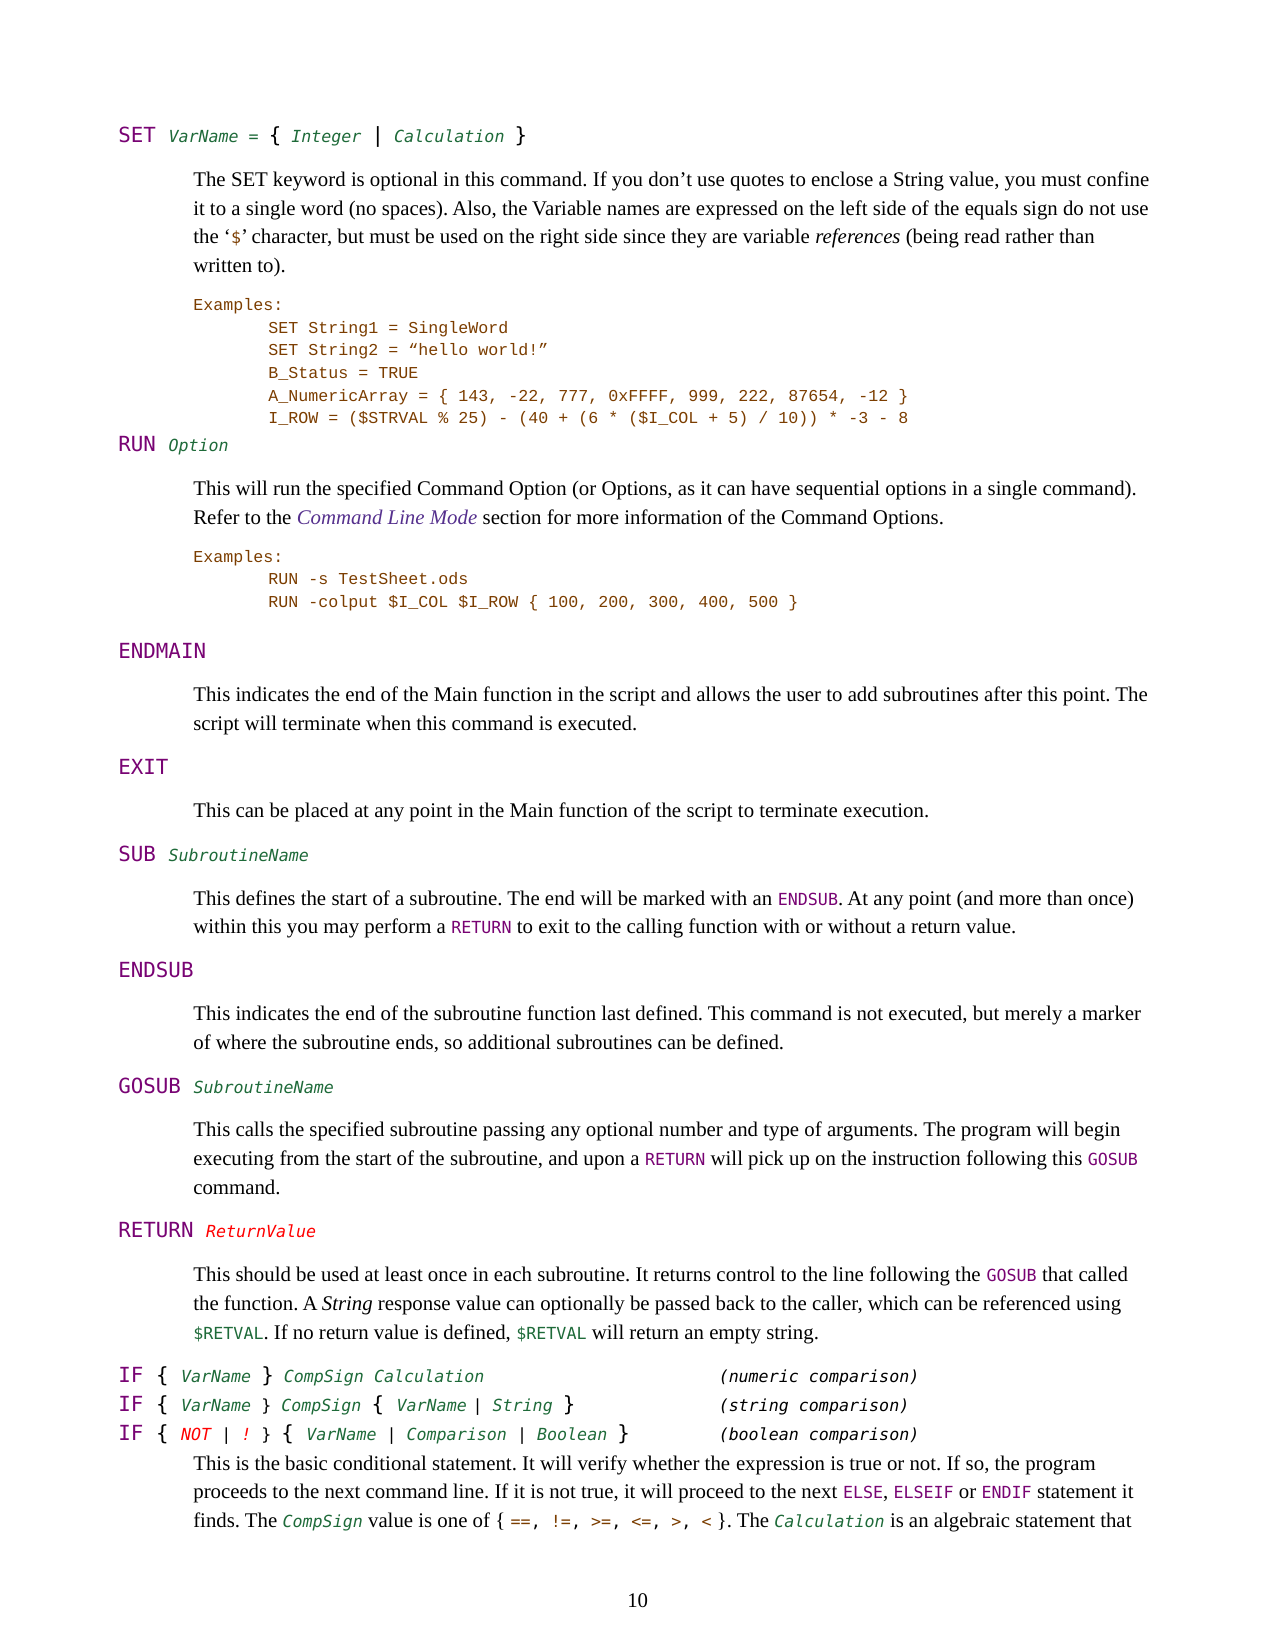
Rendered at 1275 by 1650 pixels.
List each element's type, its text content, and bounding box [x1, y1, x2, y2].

text I_ROW = ($STRVAL % 25) - (40 + (6 * ($I_COL + 5) / 10)) * -3 - 8 [268, 410, 1157, 429]
text IF { VarName } CompSign Calculation (numeric comparison) [118, 1363, 1157, 1387]
text This indicates the end of the Main function in the script and allows the user to add subroutines after this point. The script will terminate when this command is executed. [193, 682, 1157, 735]
text SET String2 = “hello world!” [268, 342, 1157, 361]
text GOSUB SubroutineName [118, 1074, 1157, 1098]
text Examples: [193, 297, 1157, 316]
text This indicates the end of the subroutine function last defined. This command is not executed, but merely a marker of where the subroutine ends, so additional subroutines can be defined. [193, 1001, 1157, 1054]
text SET String1 = SingleWord [268, 319, 1157, 338]
text SET VarName = { Integer | Calculation } [118, 123, 1157, 147]
text ENDMAIN [118, 639, 1157, 663]
text IF { NOT | ! } { VarName | Comparison | Boolean } (boolean comparison) [118, 1421, 1157, 1446]
text RUN Option [118, 432, 1157, 457]
text A_NumericArray = { 143, -22, 777, 0xFFFF, 999, 222, 87654, -12 } [268, 387, 1157, 406]
text This can be placed at any point in the Main function of the script to terminate execution. [193, 798, 1157, 822]
text Examples: [193, 548, 1157, 567]
text IF { VarName } CompSign { VarName | String } (string comparison) [118, 1392, 1157, 1417]
text RUN -s TestSheet.ods [268, 571, 1157, 590]
text B_Status = TRUE [268, 364, 1157, 383]
text EXIT [118, 755, 1157, 779]
text The SET keyword is optional in this command. If you don’t use quotes to enclose a String value, you must confine it to a single word (no spaces). Also, the Variable names are expressed on the left side of the equals sign do not use the ‘$’ character, but must be used on the right side since they are variable references (being read rather than written to). [193, 167, 1157, 277]
text RUN -colput $I_COL $I_ROW { 100, 200, 300, 400, 500 } [268, 593, 1157, 612]
text This defines the start of a subroutine. The end will be marked with an ENDSUB. At any point (and more than once) within this you may perform a RETURN to exit to the calling function with or without a return value. [193, 885, 1157, 938]
text This should be used at least once in each subroutine. It returns control to the line following the GOSUB that called the function. A String response value can optionally be passed back to the caller, which can be referenced using $RETVAL. If no return value is defined, $RETVAL will return an empty string. [193, 1262, 1157, 1344]
text This calls the specified subroutine passing any optional number and type of arguments. The program will begin executing from the start of the subroutine, and upon a RETURN will pick up on the instruction following this GOSUB command. [193, 1117, 1157, 1199]
text SUB SubroutineName [118, 842, 1157, 866]
text ENDSUB [118, 958, 1157, 982]
text RETURN ReturnValue [118, 1218, 1157, 1243]
text This is the basic conditional statement. It will verify whether the expression is true or not. If so, the program proceeds to the next command line. If it is not true, it will proceed to the next ELSE, ELSEIF or ENDIF statement it finds. The CompSign value is one of { ==, !=, >=, <=, >, < }. The Calculation is an algebraic statement that [193, 1450, 1157, 1532]
text This will run the specified Command Option (or Options, as it can have sequential options in a single command). Refer to the Command Line Mode section for more information of the Command Options. [193, 476, 1157, 529]
